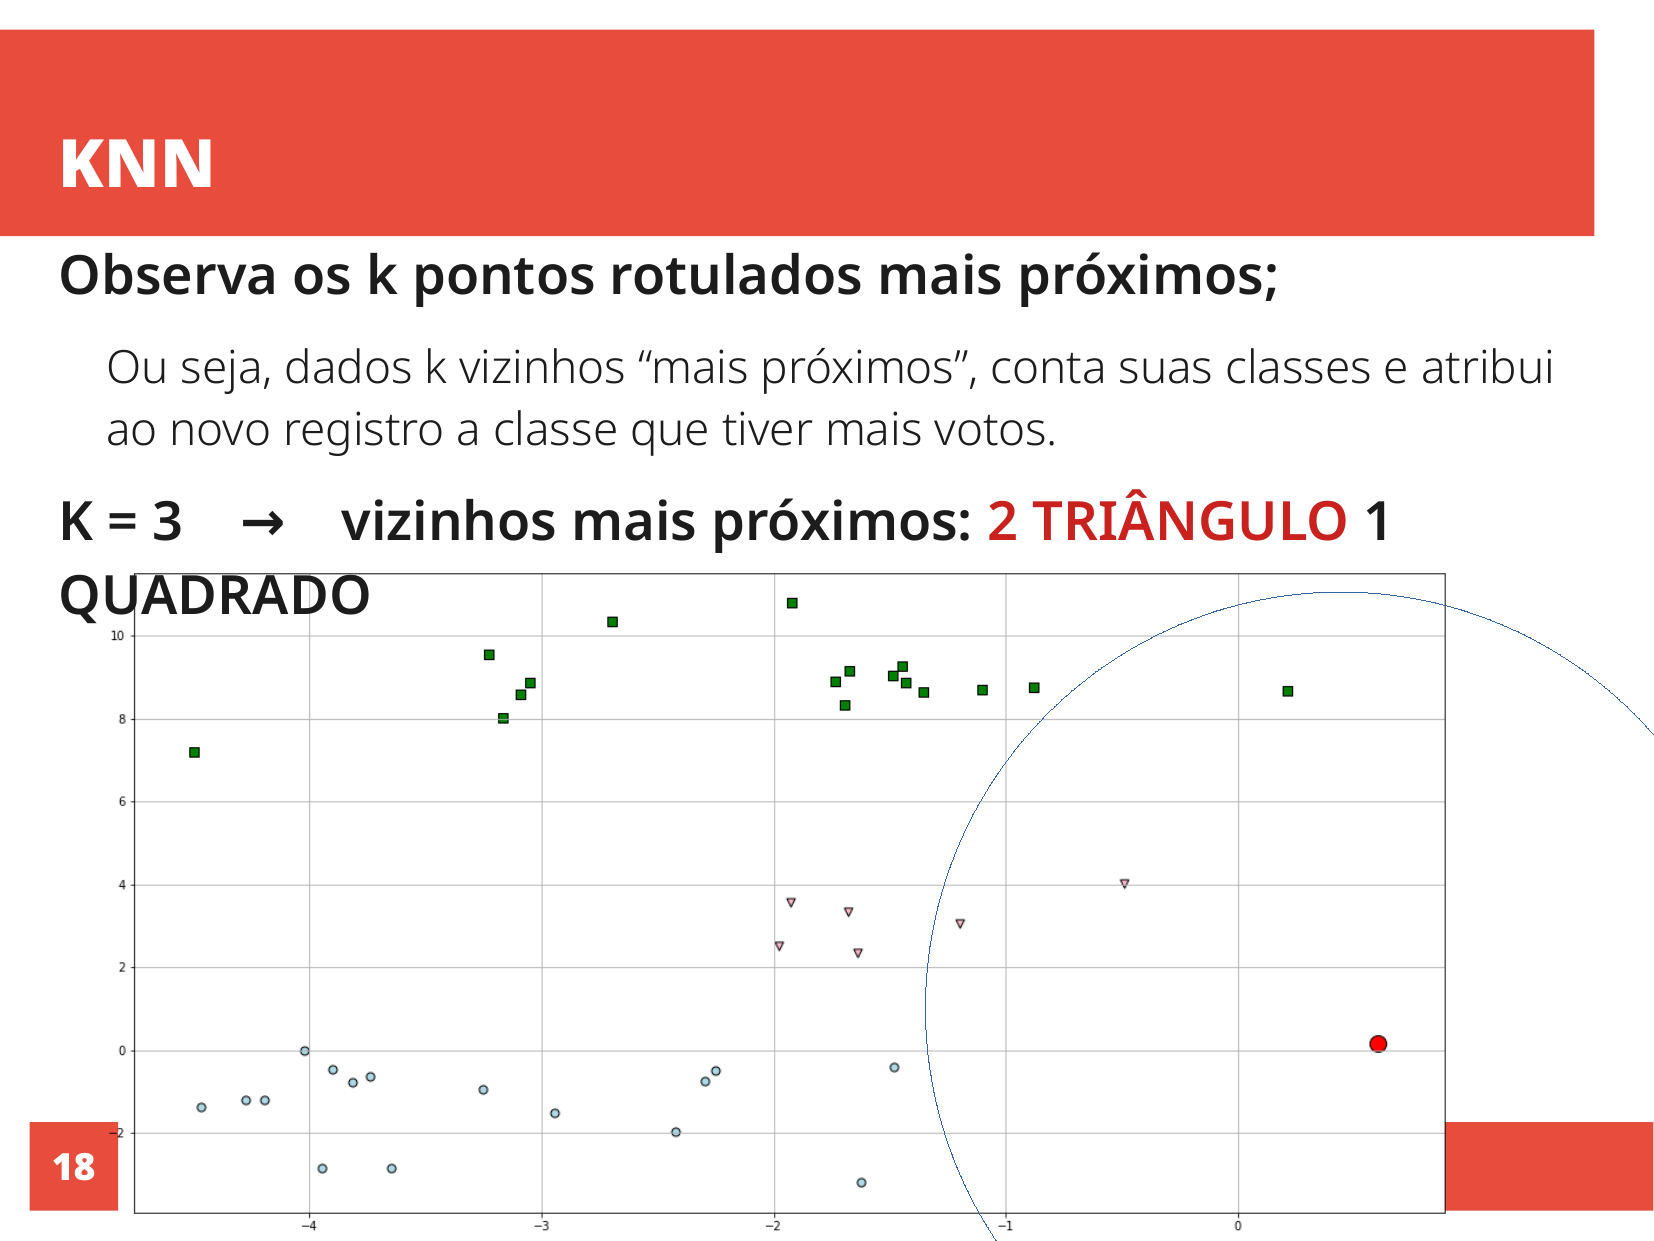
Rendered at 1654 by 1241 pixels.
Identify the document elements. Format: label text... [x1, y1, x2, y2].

title KNN [59, 59, 1595, 207]
picture [100, 1004, 1453, 1241]
list Observa os k pontos rotulados mais próximos; Ou seja, dados k vizinhos “mais próximos”, conta suas classes e atribui ao novo registro a classe que tiver mais votos. K = 3 → vizinhos mais próximos: 2 TRIÂNGULO 1 QUADRADO [59, 236, 1565, 1004]
